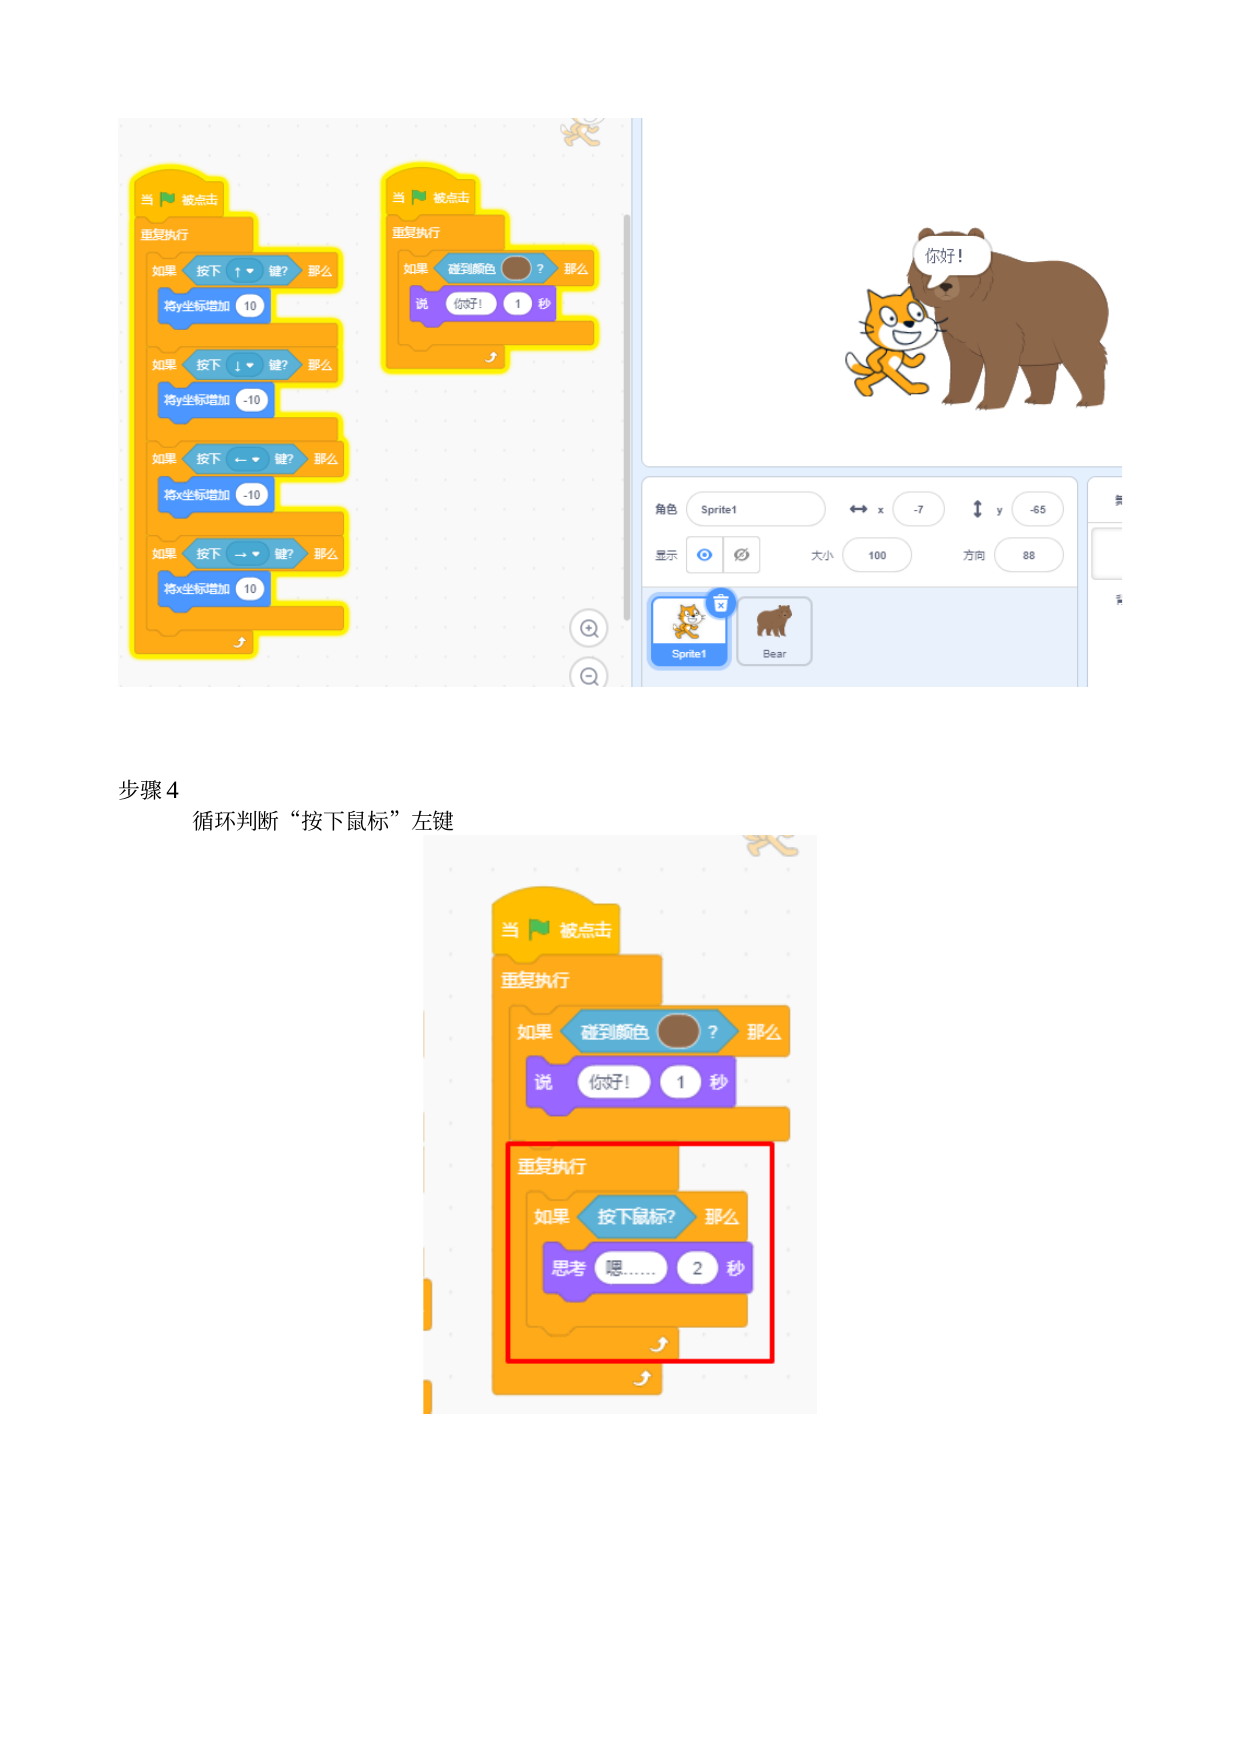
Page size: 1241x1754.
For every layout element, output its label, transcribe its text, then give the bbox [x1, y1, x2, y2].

text 步骤4 [118, 773, 1122, 804]
picture [423, 835, 817, 1414]
text 循环判断“按下鼠标”左键 [118, 804, 1122, 836]
picture [118, 118, 1123, 687]
